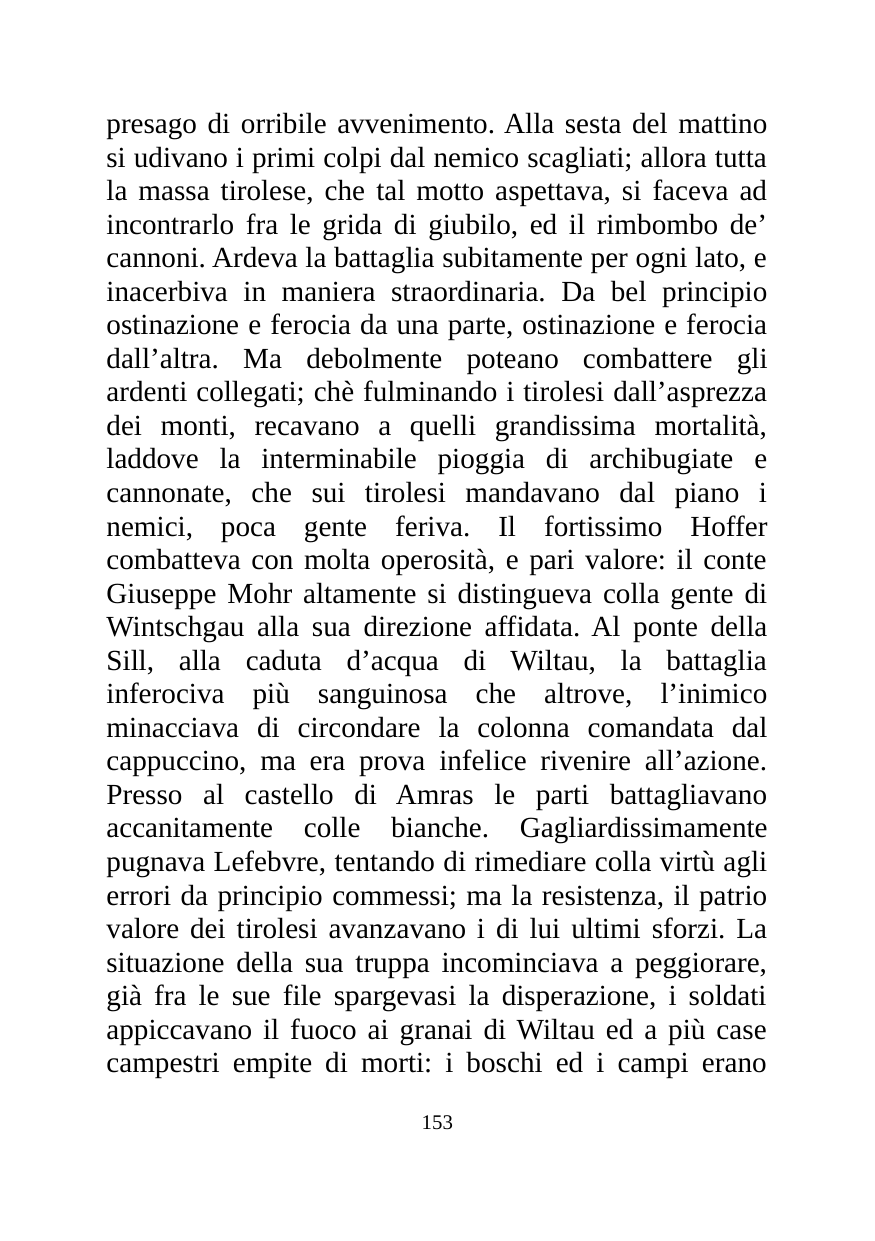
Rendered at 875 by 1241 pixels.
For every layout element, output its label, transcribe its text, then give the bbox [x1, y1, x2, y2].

text presago di orribile avvenimento. Alla sesta del mattino si udivano i primi colpi dal nemico scagliati; allora tutta la massa tirolese, che tal motto aspettava, si faceva ad incontrarlo fra le grida di giubilo, ed il rimbombo de’ cannoni. Ardeva la battaglia subitamente per ogni lato, e inacerbiva in maniera straordinaria. Da bel principio ostinazione e ferocia da una parte, ostinazione e ferocia dall’altra. Ma debolmente poteano combattere gli ardenti collegati; chè fulminando i tirolesi dall’asprezza dei monti, recavano a quelli grandissima mortalità, laddove la interminabile pioggia di archibugiate e cannonate, che sui tirolesi mandavano dal piano i nemici, poca gente feriva. Il fortissimo Hoffer combatteva con molta operosità, e pari valore: il conte Giuseppe Mohr altamente si distingueva colla gente di Wintschgau alla sua direzione affidata. Al ponte della Sill, alla caduta d’acqua di Wiltau, la battaglia inferociva più sanguinosa che altrove, l’inimico minacciava di circondare la colonna comandata dal cappuccino, ma era prova infelice rivenire all’azione. Presso al castello di Amras le parti battagliavano accanitamente colle bianche. Gagliardissimamente pugnava Lefebvre, tentando di rimediare colla virtù agli errori da principio commessi; ma la resistenza, il patrio valore dei tirolesi avanzavano i di lui ultimi sforzi. La situazione della sua truppa incominciava a peggiorare, già fra le sue file spargevasi la disperazione, i soldati appiccavano il fuoco ai granai di Wiltau ed a più case campestri empite di morti: i boschi ed i campi erano [106, 106, 768, 1079]
